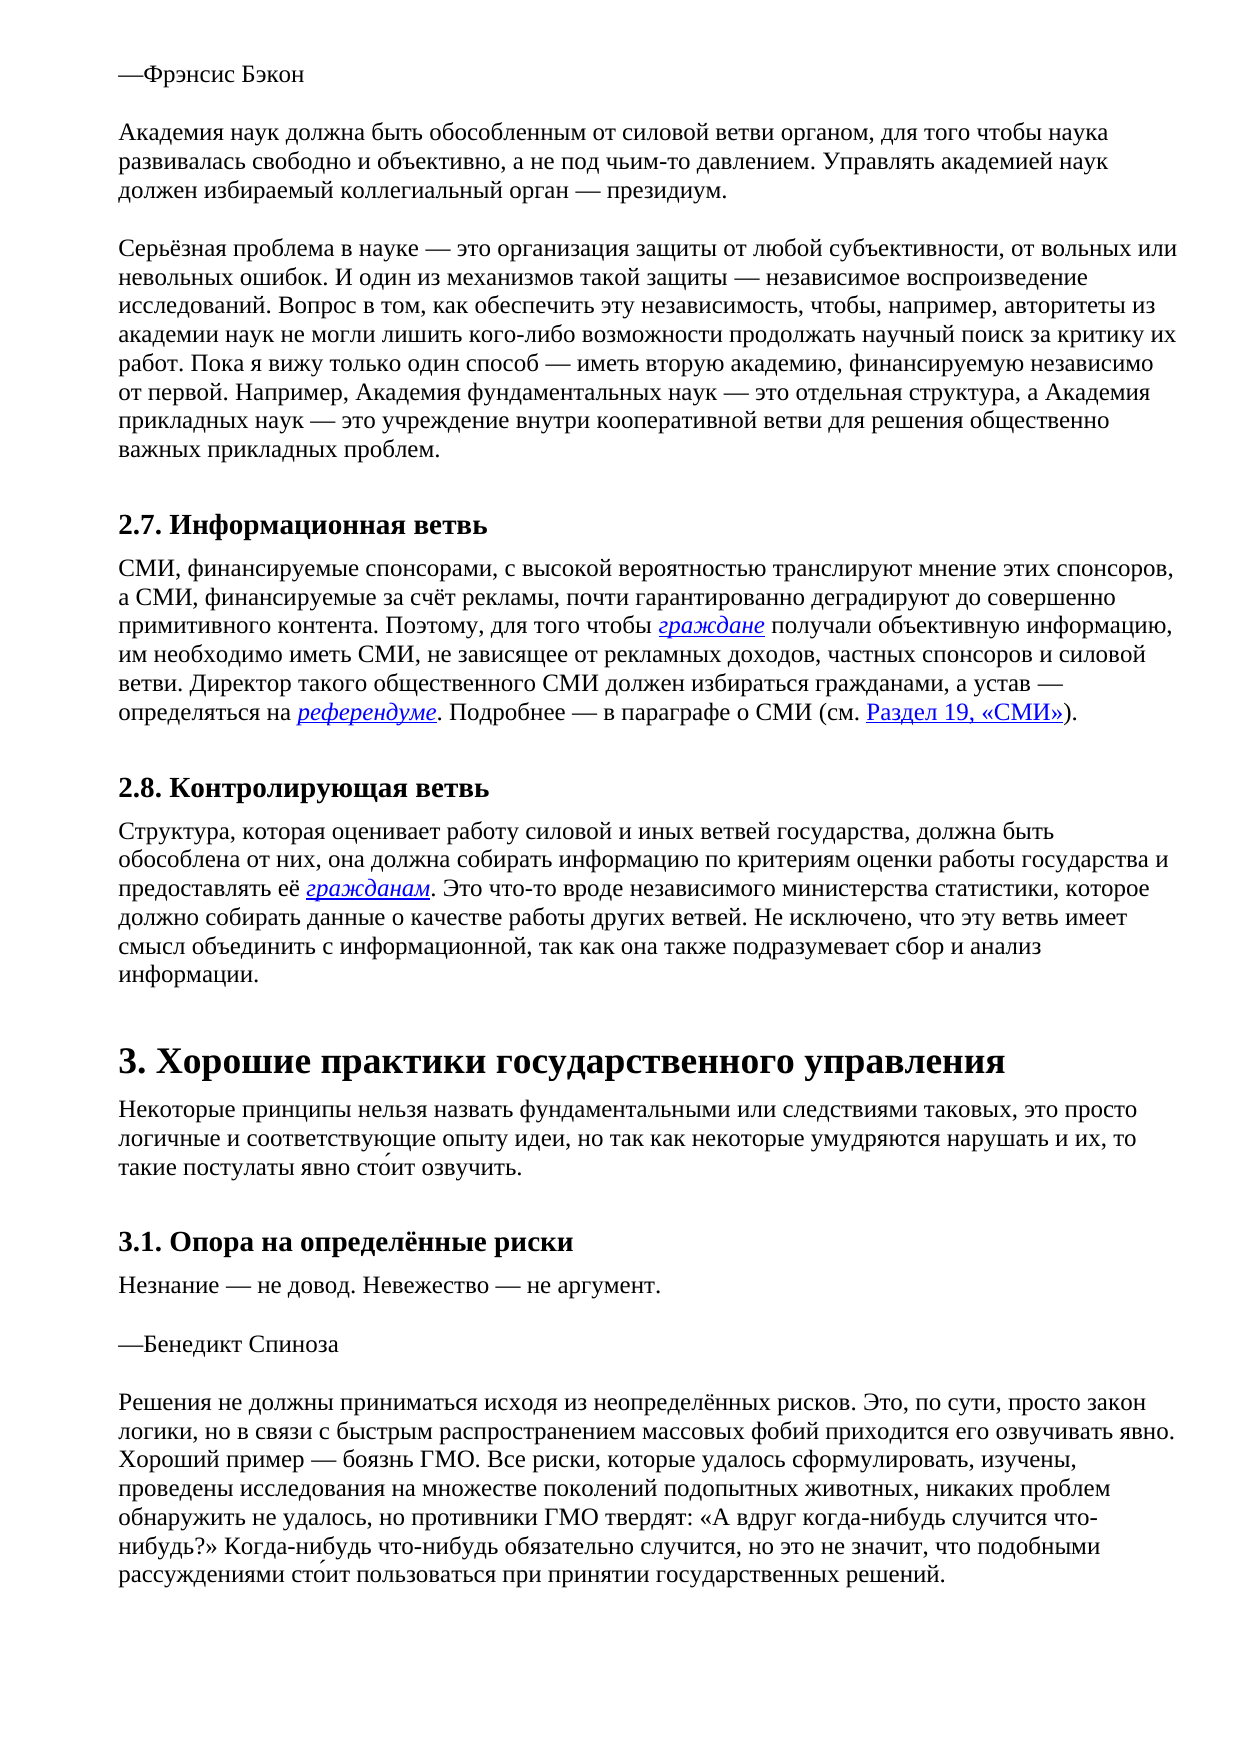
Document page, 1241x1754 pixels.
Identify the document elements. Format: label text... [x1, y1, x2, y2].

text Решения не должны приниматься исходя из неопределённых рисков. Это, по сути, просто закон логики, но в связи с быстрым распространением массовых фобий приходится его озвучивать явно. Хороший пример — боязнь ГМО. Все риски, которые удалось сформулировать, изучены, проведены исследования на множестве поколений подопытных животных, никаких проблем обнаружить не удалось, но противники ГМО твердят: «А вдруг когда-нибудь случится что-нибудь?» Когда-нибудь что-нибудь обязательно случится, но это не значит, что подобными рассуждениями сто́ит пользоваться при принятии государственных решений. [118, 1387, 1181, 1588]
text —Фрэнсис Бэкон [118, 59, 1181, 88]
subtitle 3. Хорошие практики государственного управления [118, 1038, 1181, 1082]
text Академия наук должна быть обособленным от силовой ветви органом, для того чтобы наука развивалась свободно и объективно, а не под чьим-то давлением. Управлять академией наук должен избираемый коллегиальный орган — президиум. [118, 117, 1181, 203]
subtitle 3.1. Опора на определённые риски [118, 1224, 1181, 1258]
text СМИ, финансируемые спонсорами, с высокой вероятностью транслируют мнение этих спонсоров, а СМИ, финансируемые за счёт рекламы, почти гарантированно деградируют до совершенно примитивного контента. Поэтому, для того чтобы граждане получали объективную информацию, им необходимо иметь СМИ, не зависящее от рекламных доходов, частных спонсоров и силовой ветви. Директор такого общественного СМИ должен избираться гражданами, а устав — определяться на референдуме. Подробнее — в параграфе о СМИ (см. Раздел 19, «СМИ»). [118, 553, 1181, 726]
text Незнание — не довод. Невежество — не аргумент. [118, 1271, 1181, 1299]
text —Бенедикт Спиноза [118, 1329, 1181, 1357]
text Серьёзная проблема в науке — это организация защиты от любой субъективности, от вольных или невольных ошибок. И один из механизмов такой защиты — независимое воспроизведение исследований. Вопрос в том, как обеспечить эту независимость, чтобы, например, авторитеты из академии наук не могли лишить кого-либо возможности продолжать научный поиск за критику их работ. Пока я вижу только один способ — иметь вторую академию, финансируемую независимо от первой. Например, Академия фундаментальных наук — это отдельная структура, а Академия прикладных наук — это учреждение внутри кооперативной ветви для решения общественно важных прикладных проблем. [118, 233, 1181, 463]
text Структура, которая оценивает работу силовой и иных ветвей государства, должна быть обособлена от них, она должна собирать информацию по критериям оценки работы государства и предоставлять её гражданам. Это что-то вроде независимого министерства статистики, которое должно собирать данные о качестве работы других ветвей. Не исключено, что эту ветвь имеет смысл объединить с информационной, так как она также подразумевает сбор и анализ информации. [118, 816, 1181, 988]
subtitle 2.7. Информационная ветвь [118, 507, 1181, 541]
text Некоторые принципы нельзя назвать фундаментальными или следствиями таковых, это просто логичные и соответствующие опыту идеи, но так как некоторые умудряются нарушать и их, то такие постулаты явно сто́ит озвучить. [118, 1094, 1181, 1180]
subtitle 2.8. Контролирующая ветвь [118, 770, 1181, 803]
